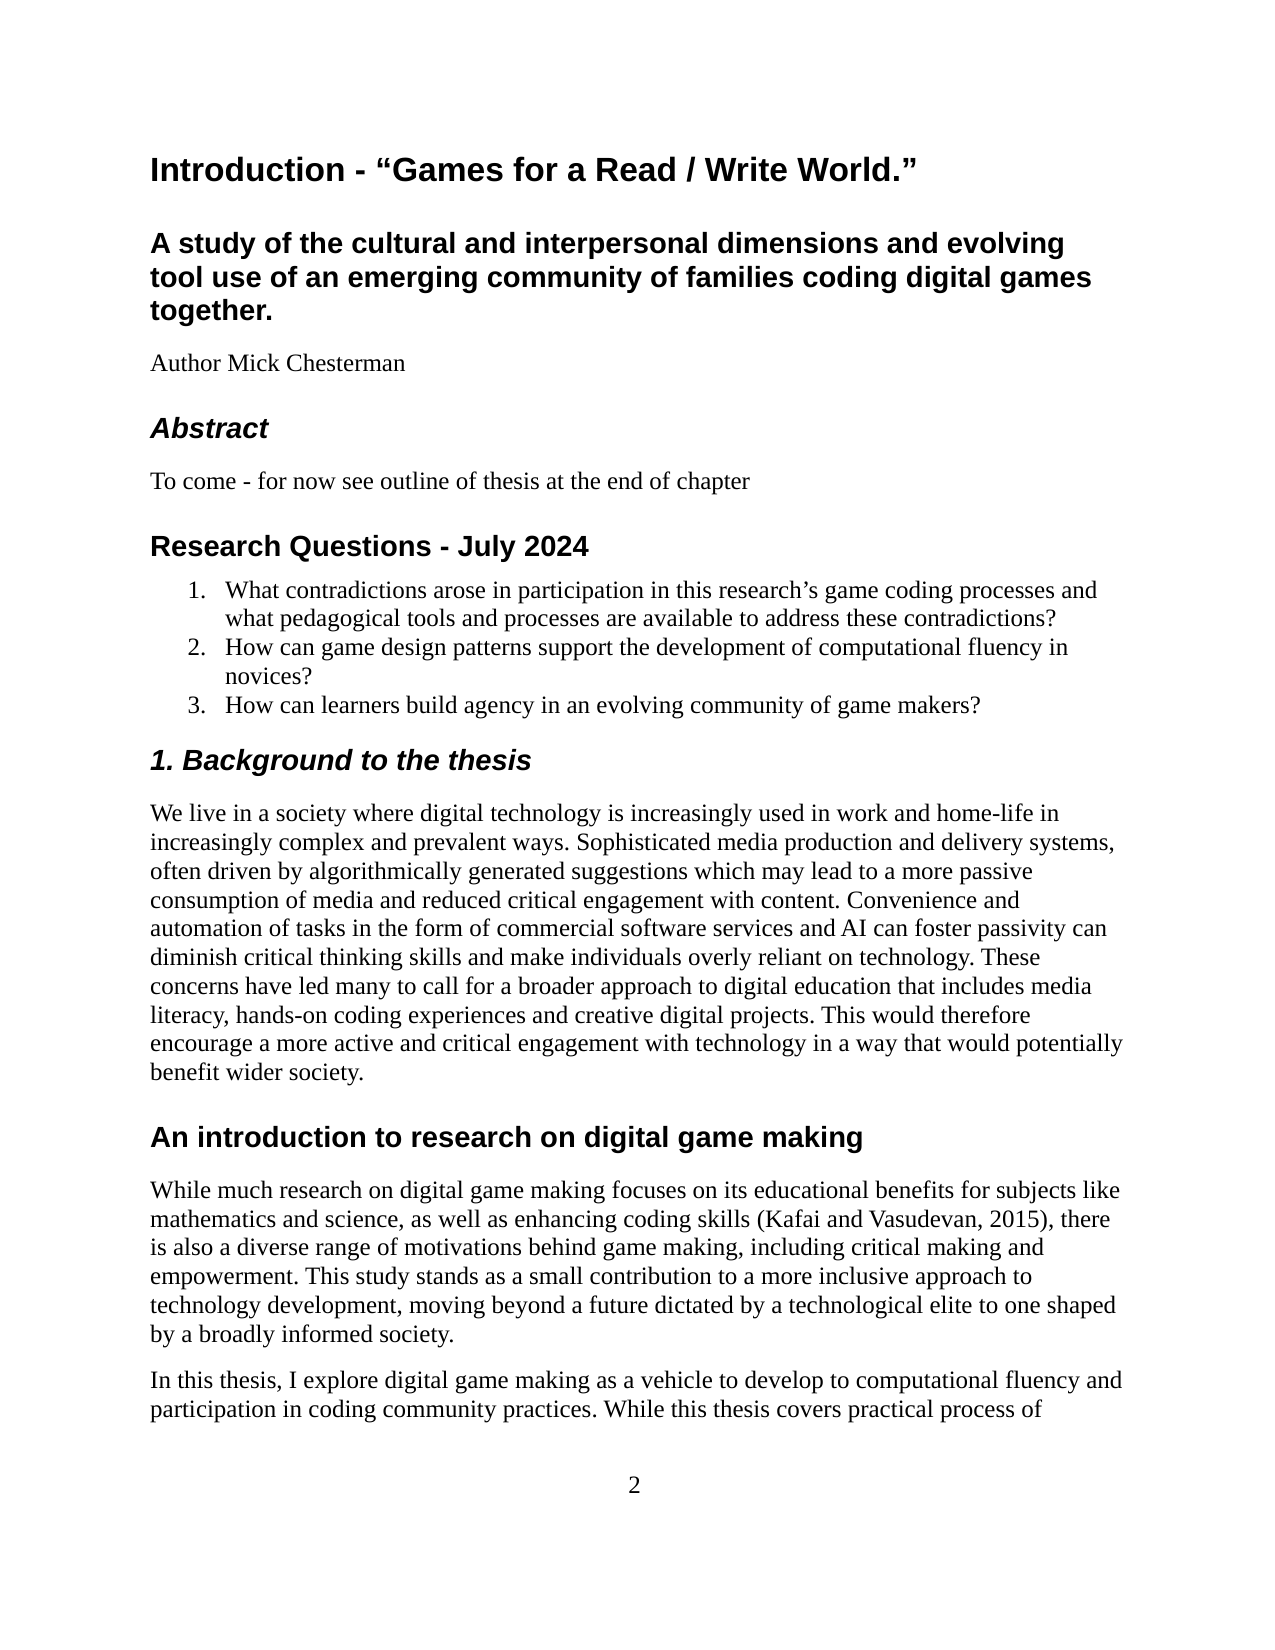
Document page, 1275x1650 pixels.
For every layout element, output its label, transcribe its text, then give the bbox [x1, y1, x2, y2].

list What contradictions arose in participation in this research’s game coding processes and what pedagogical tools and processes are available to address these contradictions? [187, 575, 1125, 632]
subtitle Abstract [150, 411, 1125, 444]
subtitle 1. Background to the thesis [150, 743, 1125, 777]
subtitle Introduction - “Games for a Read / Write World.” [150, 150, 1125, 189]
list How can game design patterns support the development of computational fluency in novices? [187, 632, 1125, 690]
subtitle A study of the cultural and interpersonal dimensions and evolving tool use of an emerging community of families coding digital games together. [150, 226, 1125, 327]
text In this thesis, I explore digital game making as a vehicle to develop to computational fluency and participation in coding community practices. While this thesis covers practical process of [150, 1365, 1125, 1423]
text To come - for now see outline of thesis at the end of chapter [150, 466, 1125, 495]
list How can learners build agency in an evolving community of game makers? [187, 690, 1125, 718]
subtitle Research Questions - July 2024 [150, 529, 1125, 562]
text We live in a society where digital technology is increasingly used in work and home-life in increasingly complex and prevalent ways. Sophisticated media production and delivery systems, often driven by algorithmically generated suggestions which may lead to a more passive consumption of media and reduced critical engagement with content. Convenience and automation of tasks in the form of commercial software services and AI can foster passivity can diminish critical thinking skills and make individuals overly reliant on technology. These concerns have led many to call for a broader approach to digital education that includes media literacy, hands-on coding experiences and creative digital projects. This would therefore encourage a more active and critical engagement with technology in a way that would potentially benefit wider society. [150, 798, 1125, 1086]
text Author Mick Chesterman [150, 348, 1125, 377]
subtitle An introduction to research on digital game making [150, 1120, 1125, 1153]
text While much research on digital game making focuses on its educational benefits for subjects like mathematics and science, as well as enhancing coding skills (Kafai and Vasudevan, 2015), there is also a diverse range of motivations behind game making, including critical making and empowerment. This study stands as a small contribution to a more inclusive approach to technology development, moving beyond a future dictated by a technological elite to one shaped by a broadly informed society. [150, 1175, 1125, 1347]
